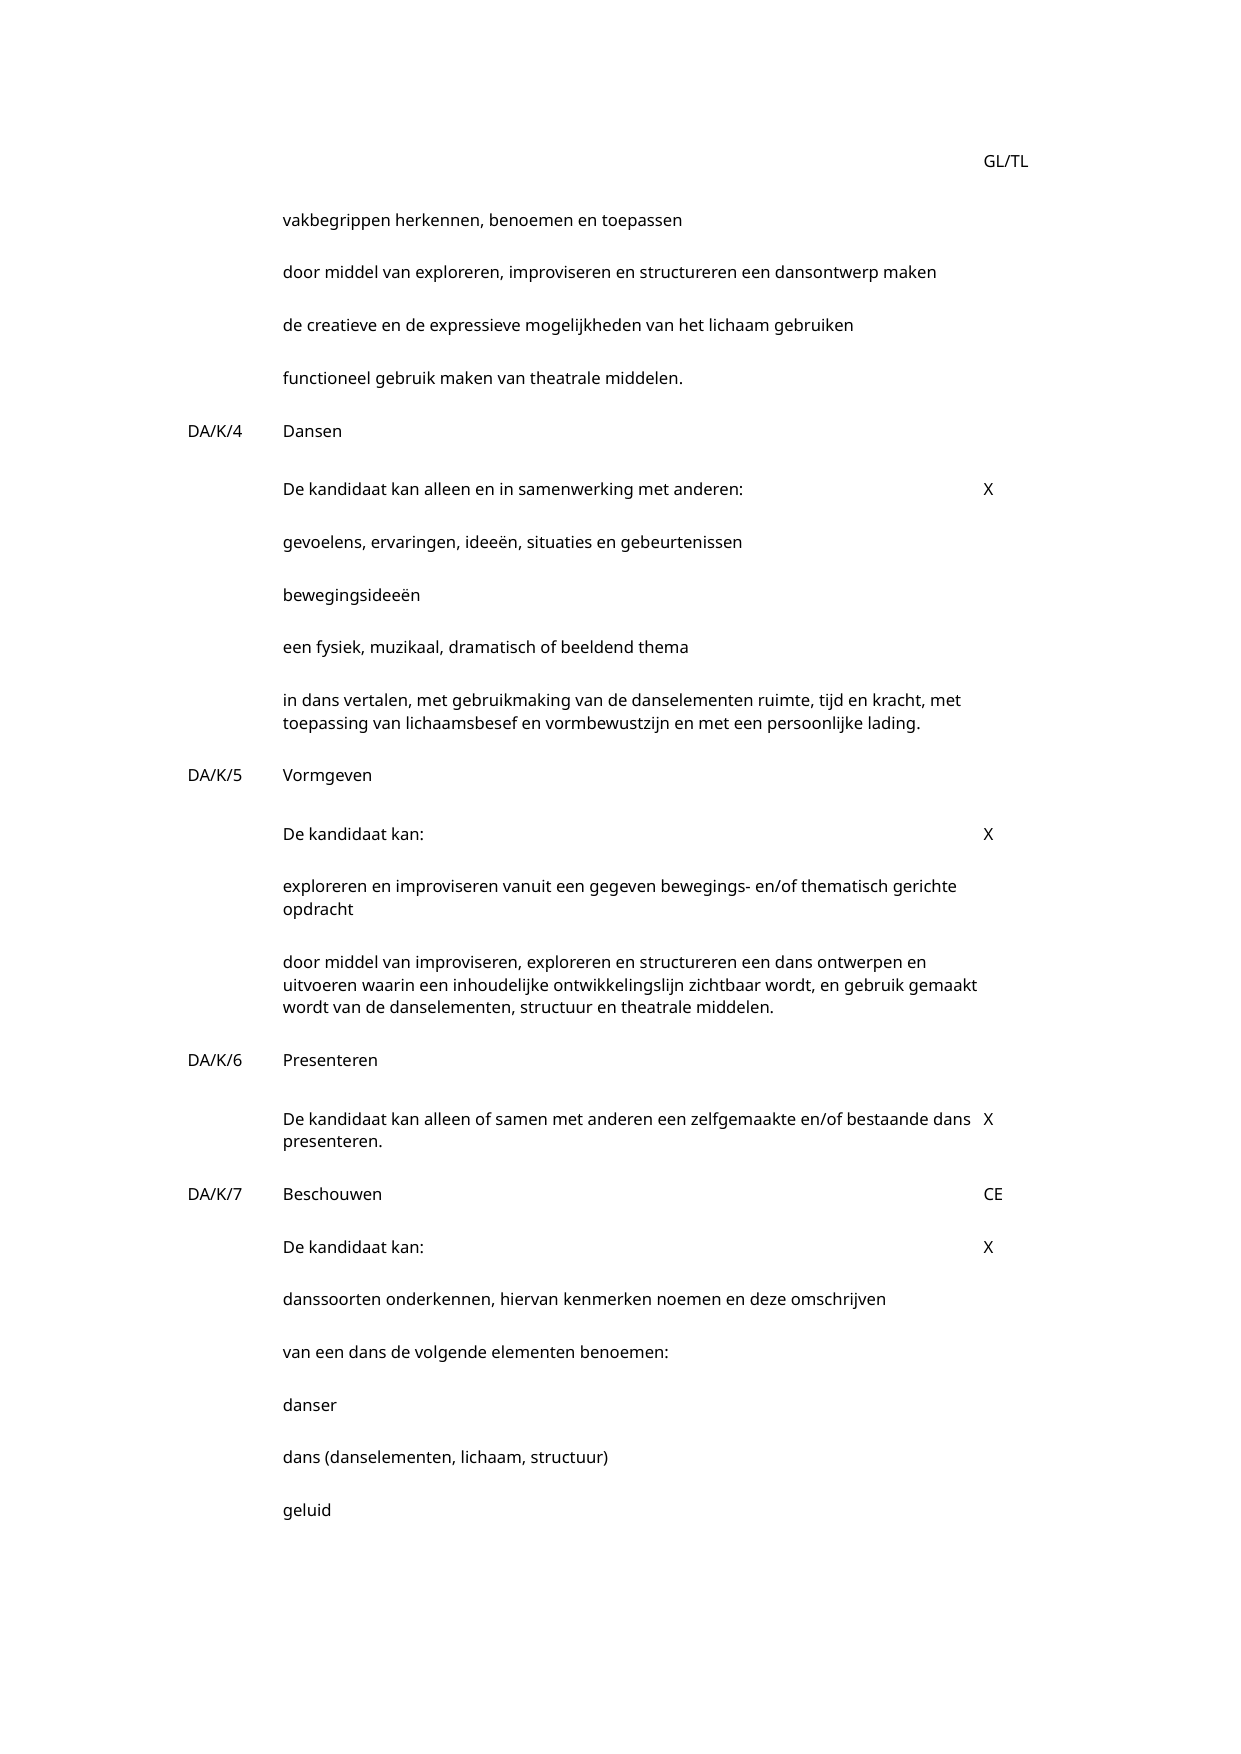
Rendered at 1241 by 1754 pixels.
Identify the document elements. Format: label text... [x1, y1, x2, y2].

table_cell [983, 764, 1053, 822]
table_cell [188, 823, 283, 1049]
table_cell X [983, 1107, 1053, 1182]
table_header GL/TL [983, 150, 1053, 208]
table_cell Vormgeven [283, 764, 983, 822]
table_cell [188, 1235, 283, 1551]
table_cell De kandidaat kan: danssoorten onderkennen, hiervan kenmerken noemen en deze omschrijven van een dans de volgende elementen benoemen: danser dans (danselementen, lichaam, structuur) geluid [283, 1235, 983, 1551]
table_cell [983, 419, 1053, 478]
table_cell DA/K/7 [188, 1183, 283, 1235]
table_cell De kandidaat kan alleen of samen met anderen een zelfgemaakte en/of bestaande dans presenteren. [283, 1107, 983, 1182]
table_cell vakbegrippen herkennen, benoemen en toepassen door middel van exploreren, improviseren en structureren een dansontwerp maken de creatieve en de expressieve mogelijkheden van het lichaam gebruiken functioneel gebruik maken van theatrale middelen. [283, 209, 983, 419]
table_cell Presenteren [283, 1049, 983, 1107]
table_cell De kandidaat kan alleen en in samenwerking met anderen: gevoelens, ervaringen, ideeën, situaties en gebeurtenissen bewegingsideeën een fysiek, muzikaal, dramatisch of beeldend thema in dans vertalen, met gebruikmaking van de danselementen ruimte, tijd en kracht, met toepassing van lichaamsbesef en vormbewustzijn en met een persoonlijke lading. [283, 478, 983, 764]
table_cell DA/K/4 [188, 419, 283, 478]
table_cell [188, 1107, 283, 1182]
table_cell X [983, 1235, 1053, 1551]
table_header [283, 150, 983, 208]
table_cell [188, 209, 283, 419]
table_cell X [983, 478, 1053, 764]
table_cell Dansen [283, 419, 983, 478]
table_cell Beschouwen [283, 1183, 983, 1235]
table_cell [983, 1049, 1053, 1107]
table_cell DA/K/5 [188, 764, 283, 822]
table_cell X [983, 823, 1053, 1049]
table_header [188, 150, 283, 208]
table_cell De kandidaat kan: exploreren en improviseren vanuit een gegeven bewegings- en/of thematisch gerichte opdracht door middel van improviseren, exploreren en structureren een dans ontwerpen en uitvoeren waarin een inhoudelijke ontwikkelingslijn zichtbaar wordt, en gebruik gemaakt wordt van de danselementen, structuur en theatrale middelen. [283, 823, 983, 1049]
table_cell [188, 478, 283, 764]
table_cell [983, 209, 1053, 419]
table_cell DA/K/6 [188, 1049, 283, 1107]
table_cell CE [983, 1183, 1053, 1235]
